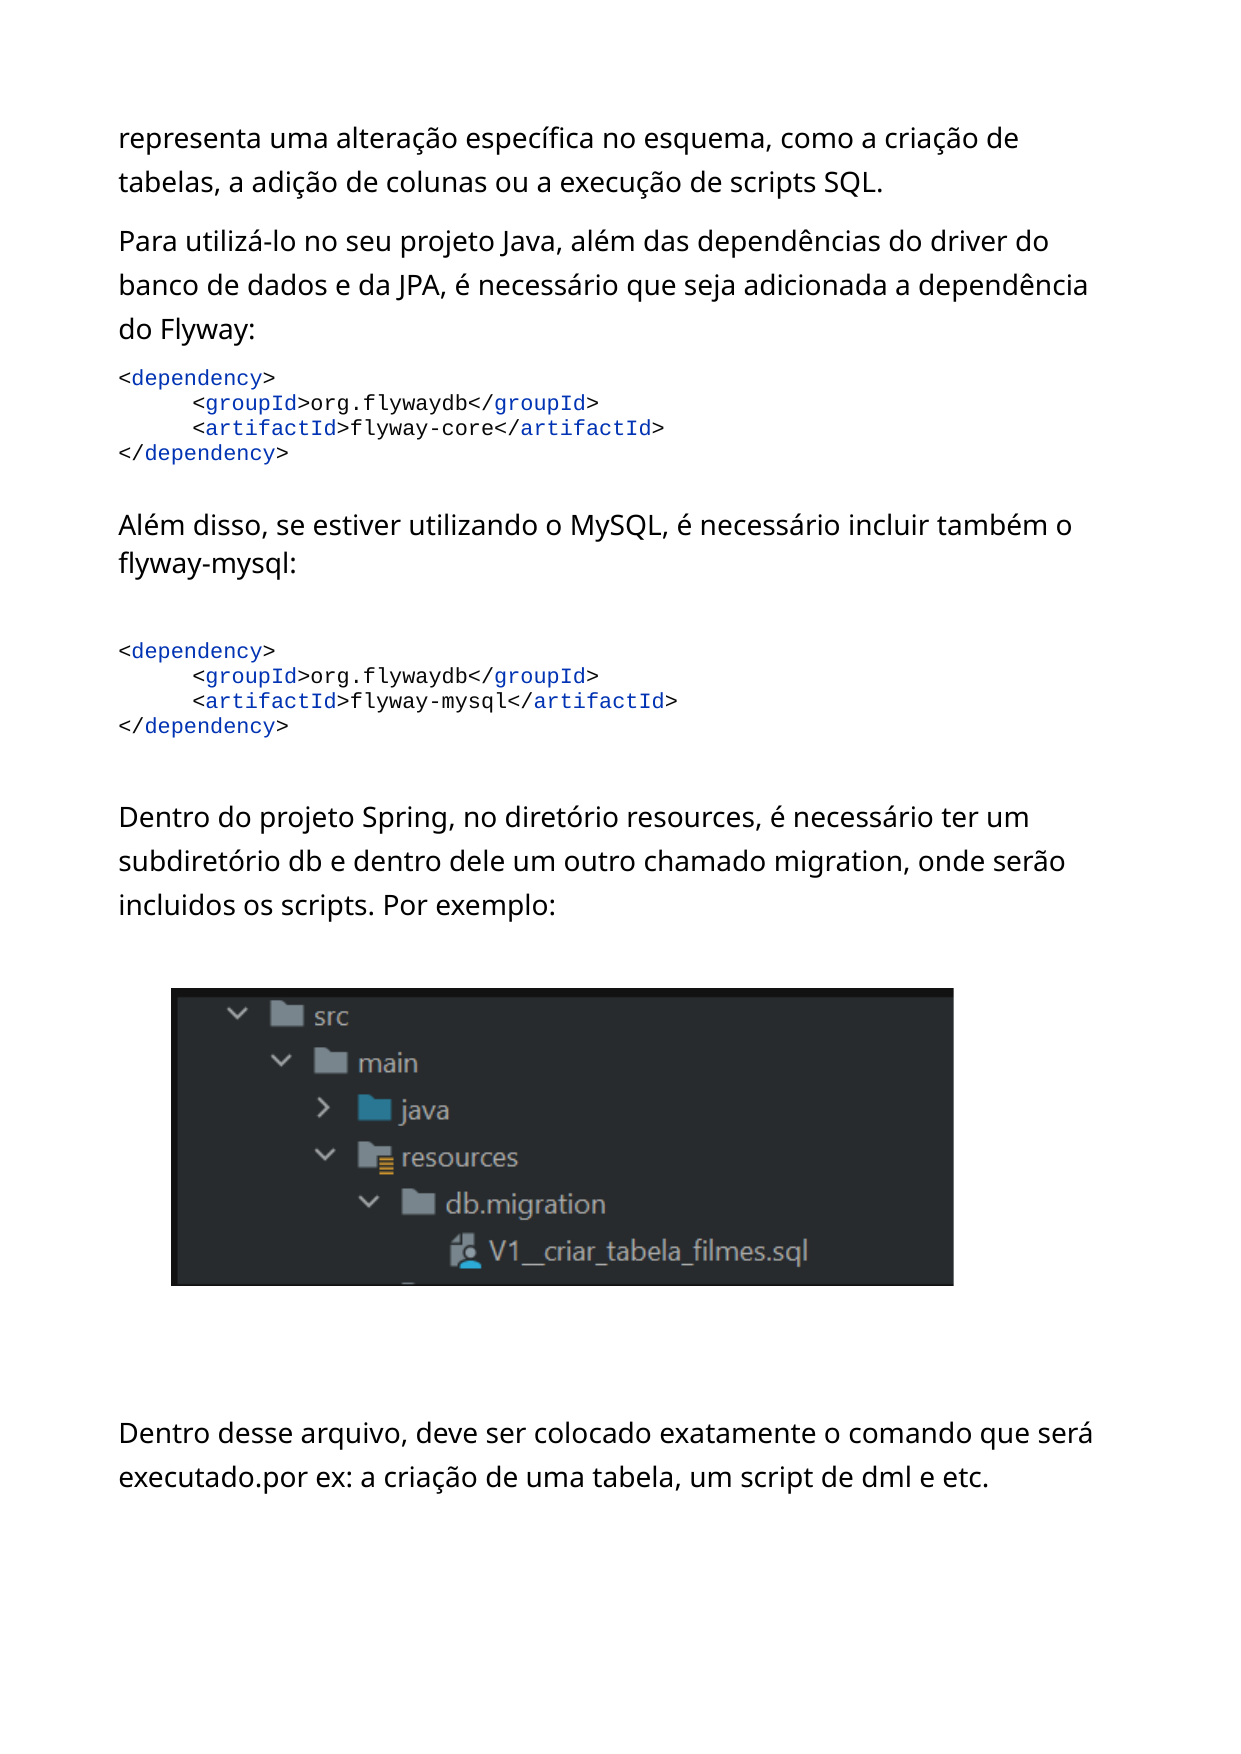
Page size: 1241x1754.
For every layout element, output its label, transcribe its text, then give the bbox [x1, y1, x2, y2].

picture [171, 988, 954, 1286]
text <dependency> <groupId>org.flywaydb</groupId> <artifactId>flyway-mysql</artifactId> </dependency> [118, 640, 1122, 768]
text Dentro desse arquivo, deve ser colocado exatamente o comando que será executado.por ex: a criação de uma tabela, um script de dml e etc. [118, 1413, 1122, 1495]
text <dependency> <groupId>org.flywaydb</groupId> <artifactId>flyway-core</artifactId> </dependency> [118, 368, 1122, 467]
text Dentro do projeto Spring, no diretório resources, é necessário ter um subdiretório db e dentro dele um outro chamado migration, onde serão incluidos os scripts. Por exemplo: [118, 797, 1122, 923]
text Além disso, se estiver utilizando o MySQL, é necessário incluir também o flyway-mysql: [118, 505, 1122, 582]
text representa uma alteração específica no esquema, como a criação de tabelas, a adição de colunas ou a execução de scripts SQL. [118, 118, 1122, 201]
text Para utilizá-lo no seu projeto Java, além das dependências do driver do banco de dados e da JPA, é necessário que seja adicionada a dependência do Flyway: [118, 221, 1122, 347]
